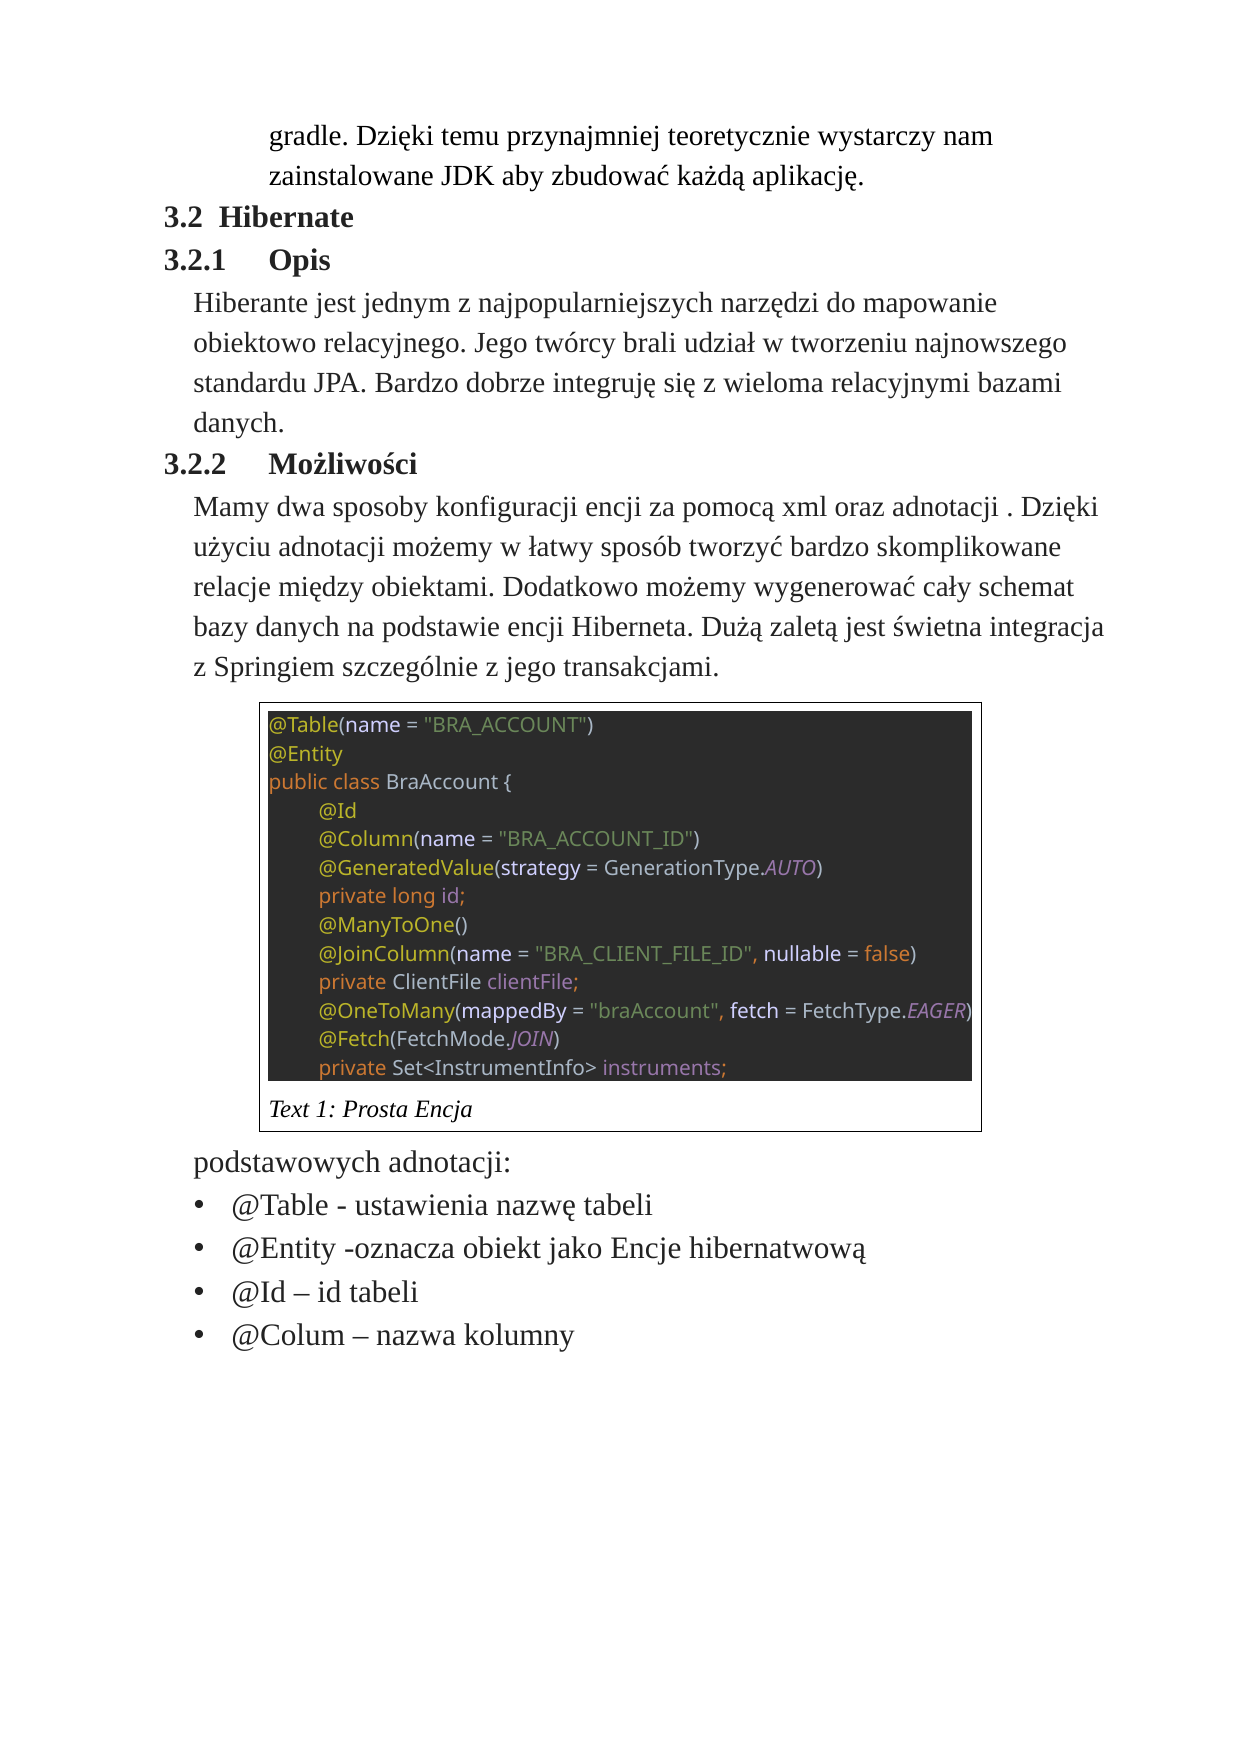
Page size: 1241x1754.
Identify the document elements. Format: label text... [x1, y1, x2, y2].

list @Entity [268, 739, 972, 767]
list Hibernate [156, 198, 1122, 234]
list @Id – id tabeli [193, 1273, 1122, 1309]
list public class BraAccount { [268, 767, 972, 796]
list @Id [268, 796, 972, 824]
list podstawowych adnotacji: [156, 718, 1122, 1179]
list @Entity -oznacza obiekt jako Encje hibernatwową [193, 1230, 1122, 1266]
list Możliwości [156, 446, 1122, 482]
list @Fetch(FetchMode.JOIN) [268, 1024, 972, 1053]
list @OneToMany(mappedBy = "braAccount", fetch = FetchType.EAGER) [268, 996, 972, 1024]
list @Table(name = "BRA_ACCOUNT") [268, 711, 972, 739]
list @ManyToOne() [268, 910, 972, 939]
list @JoinColumn(name = "BRA_CLIENT_FILE_ID", nullable = false) [268, 939, 972, 967]
list @Colum – nazwa kolumny [193, 1316, 1122, 1352]
list Mamy dwa sposoby konfiguracji encji za pomocą xml oraz adnotacji . Dzięki użyciu adnotacji możemy w łatwy sposób tworzyć bardzo skomplikowane relacje między obiektami. Dodatkowo możemy wygenerować cały schemat bazy danych na podstawie encji Hiberneta. Dużą zaletą jest świetna integracja z Springiem szczególnie z jego transakcjami. [156, 489, 1122, 683]
list gradle. Dzięki temu przynajmniej teoretycznie wystarczy nam zainstalowane JDK aby zbudować każdą aplikację. [231, 118, 1122, 192]
list private long id; [268, 882, 972, 910]
list Hiberante jest jednym z najpopularniejszych narzędzi do mapowanie obiektowo relacyjnego. Jego twórcy brali udział w tworzeniu najnowszego standardu JPA. Bardzo dobrze integruję się z wieloma relacyjnymi bazami danych. [156, 285, 1122, 439]
list Text 1: Prosta Encja [268, 1094, 972, 1123]
list @Column(name = "BRA_ACCOUNT_ID") [268, 824, 972, 853]
list private Set<InstrumentInfo> instruments; [268, 1053, 972, 1081]
list @Table - ustawienia nazwę tabeli [193, 1187, 1122, 1222]
list @GeneratedValue(strategy = GenerationType.AUTO) [268, 853, 972, 882]
list private ClientFile clientFile; [268, 967, 972, 996]
list Opis [156, 242, 1122, 278]
